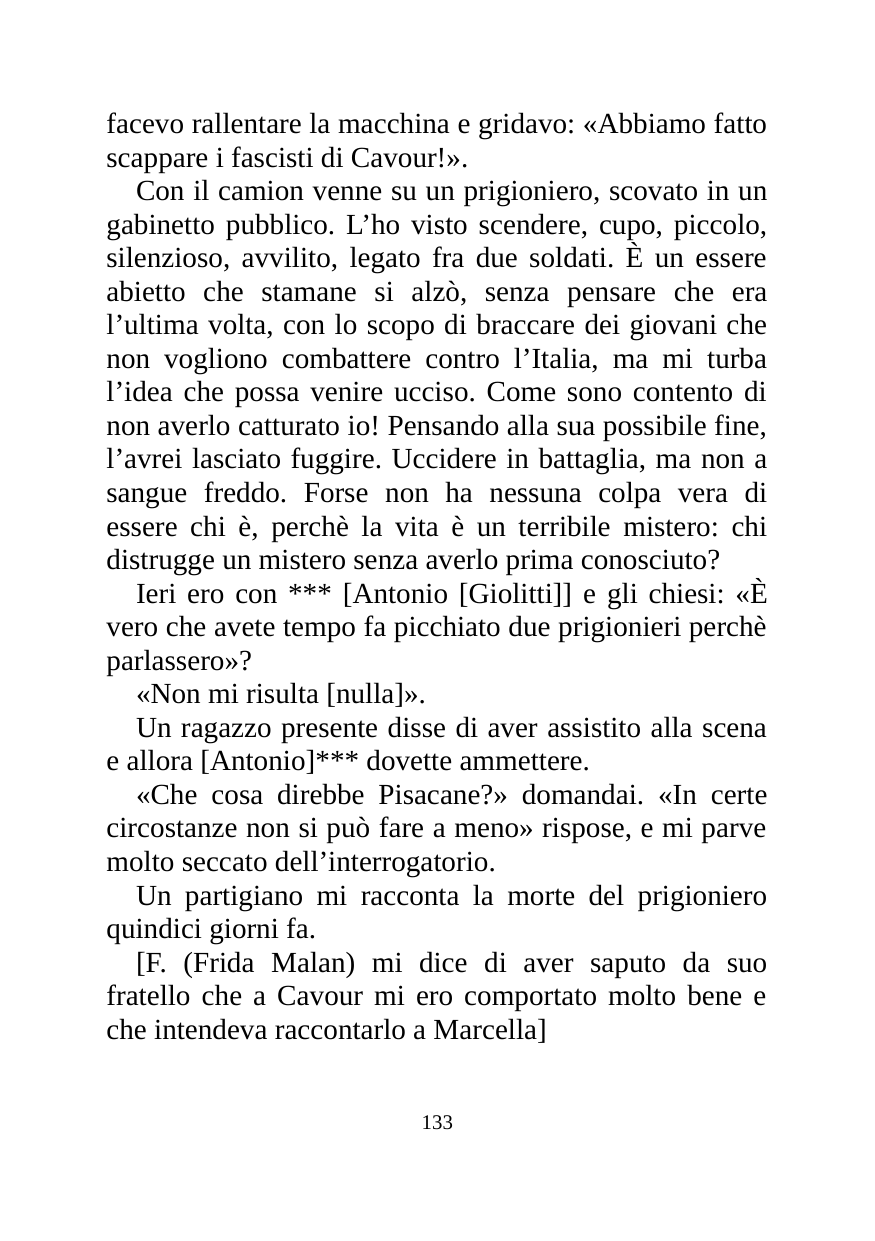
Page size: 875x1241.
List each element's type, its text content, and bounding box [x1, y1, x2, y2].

text Ieri ero con *** [Antonio [Giolitti]] e gli chiesi: «È vero che avete tempo fa picchiato due prigionieri perchè parlassero»? [106, 576, 768, 676]
text [F. (Frida Malan) mi dice di aver saputo da suo fratello che a Cavour mi ero comportato molto bene e che intendeva raccontarlo a Marcella] [106, 945, 768, 1045]
text Con il camion venne su un prigioniero, scovato in un gabinetto pubblico. L’ho visto scendere, cupo, piccolo, silenzioso, avvilito, legato fra due soldati. È un essere abietto che stamane si alzò, senza pensare che era l’ultima volta, con lo scopo di braccare dei giovani che non vogliono combattere contro l’Italia, ma mi turba l’idea che possa venire ucciso. Come sono contento di non averlo catturato io! Pensando alla sua possibile fine, l’avrei lasciato fuggire. Uccidere in battaglia, ma non a sangue freddo. Forse non ha nessuna colpa vera di essere chi è, perchè la vita è un terribile mistero: chi distrugge un mistero senza averlo prima conosciuto? [106, 173, 768, 576]
text «Che cosa direbbe Pisacane?» domandai. «In certe circostanze non si può fare a meno» rispose, e mi parve molto seccato dell’interrogatorio. [106, 777, 768, 878]
text facevo rallentare la macchina e gridavo: «Abbiamo fatto scappare i fascisti di Cavour!». [106, 106, 768, 173]
text Un partigiano mi racconta la morte del prigioniero quindici giorni fa. [106, 878, 768, 945]
text Un ragazzo presente disse di aver assistito alla scena e allora [Antonio]*** dovette ammettere. [106, 710, 768, 777]
text «Non mi risulta [nulla]». [106, 676, 768, 710]
